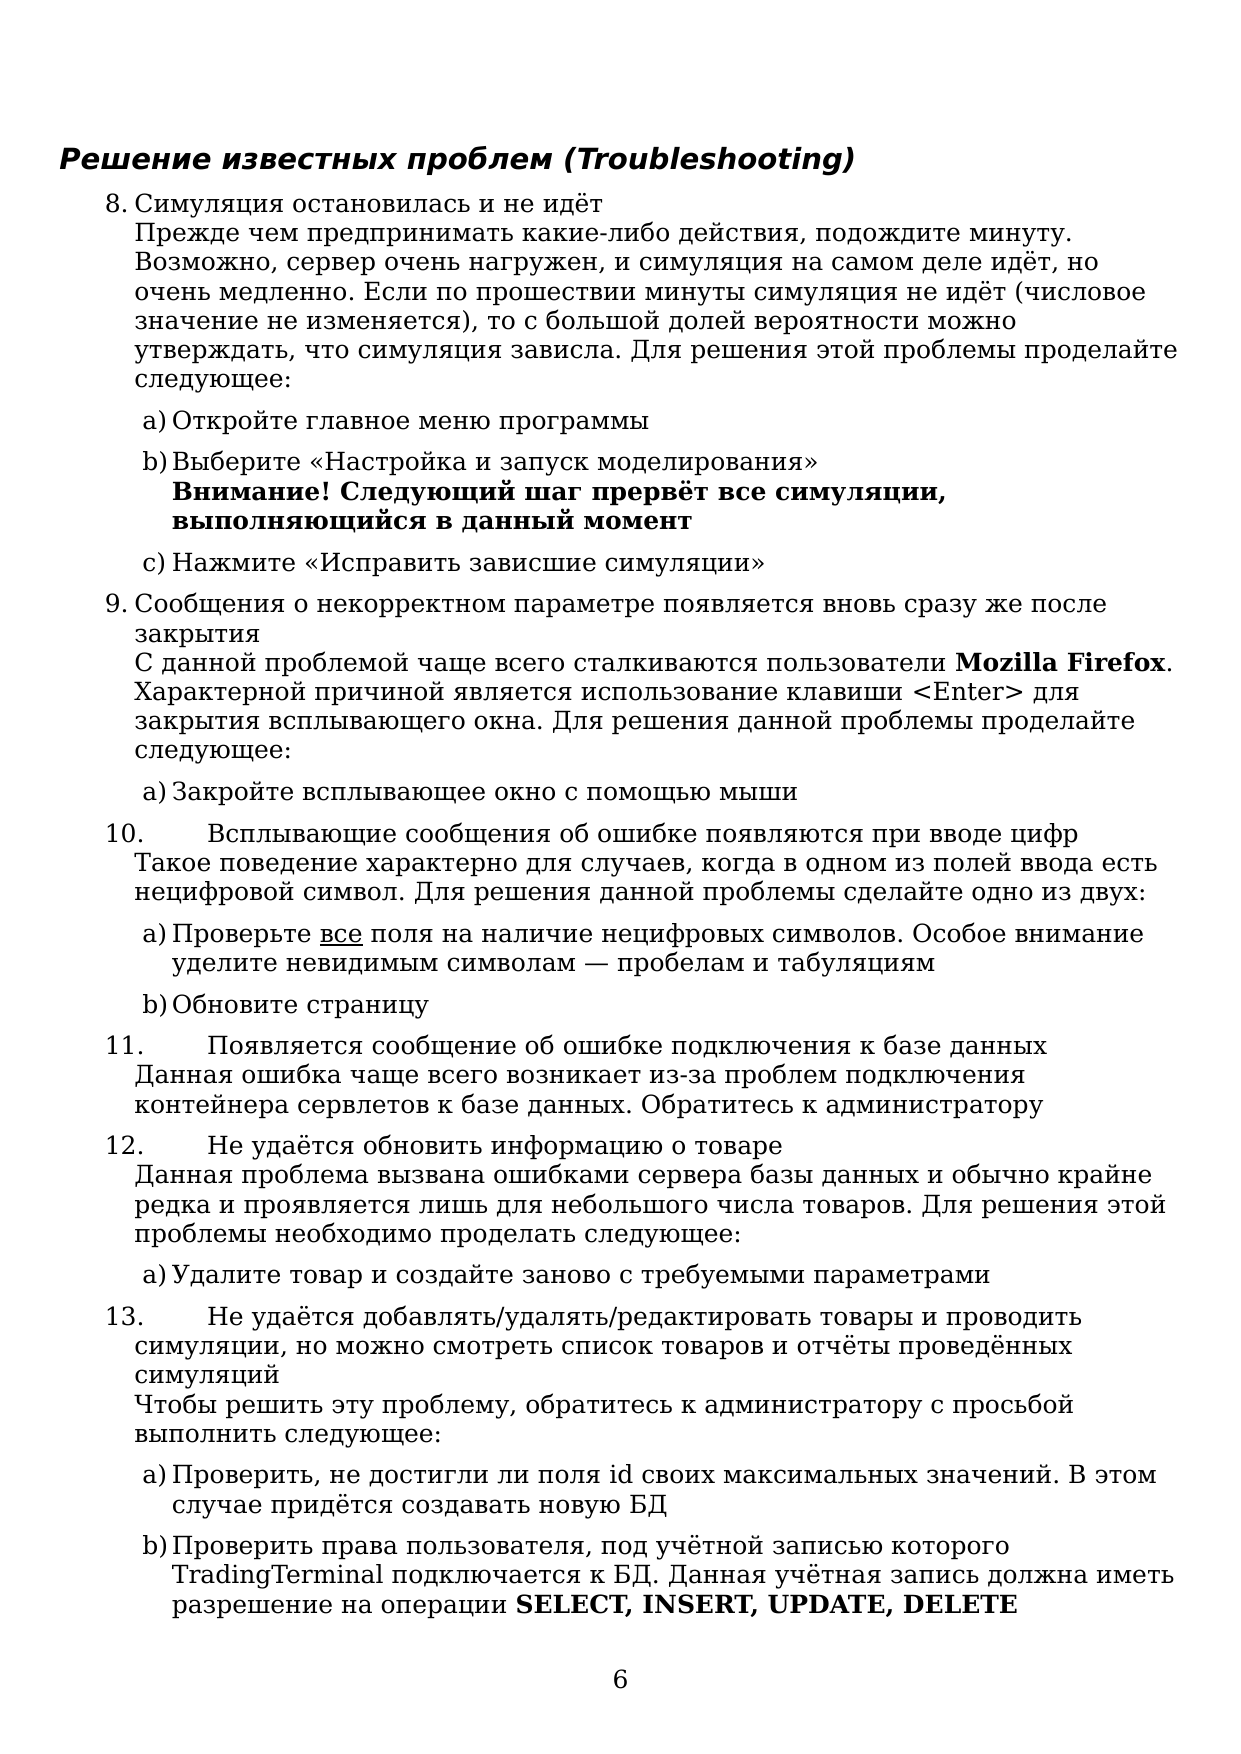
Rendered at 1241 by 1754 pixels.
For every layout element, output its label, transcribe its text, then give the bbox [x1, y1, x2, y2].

list Нажмите «Исправить зависшие симуляции» [134, 548, 1181, 577]
list Всплывающие сообщения об ошибке появляются при вводе цифр Такое поведение характерно для случаев, когда в одном из полей ввода есть нецифровой символ. Для решения данной проблемы сделайте одно из двух: [97, 819, 1181, 906]
subtitle Решение известных проблем (Troubleshooting) [59, 143, 1181, 177]
list Откройте главное меню программы [134, 406, 1181, 435]
list Не удаётся обновить информацию о товаре Данная проблема вызвана ошибками сервера базы данных и обычно крайне редка и проявляется лишь для небольшого числа товаров. Для решения этой проблемы необходимо проделать следующее: [97, 1131, 1181, 1248]
list Симуляция остановилась и не идёт Прежде чем предпринимать какие-либо действия, подождите минуту. Возможно, сервер очень нагружен, и симуляция на самом деле идёт, но очень медленно. Если по прошествии минуты симуляция не идёт (числовое значение не изменяется), то с большой долей вероятности можно утверждать, что симуляция зависла. Для решения этой проблемы проделайте следующее: [97, 189, 1181, 393]
list Проверить права пользователя, под учётной записью которого TradingTerminal подключается к БД. Данная учётная запись должна иметь разрешение на операции SELECT, INSERT, UPDATE, DELETE [134, 1531, 1181, 1619]
list Не удаётся добавлять/удалять/редактировать товары и проводить симуляции, но можно смотреть список товаров и отчёты проведённых симуляций Чтобы решить эту проблему, обратитесь к администратору с просьбой выполнить следующее: [97, 1302, 1181, 1448]
list Проверьте все поля на наличие нецифровых символов. Особое внимание уделите невидимым символам — пробелам и табуляциям [134, 919, 1181, 977]
list Появляется сообщение об ошибке подключения к базе данных Данная ошибка чаще всего возникает из-за проблем подключения контейнера сервлетов к базе данных. Обратитесь к администратору [97, 1031, 1181, 1119]
list Обновите страницу [134, 990, 1181, 1019]
list Выберите «Настройка и запуск моделирования» Внимание! Следующий шаг прервёт все симуляции, выполняющийся в данный момент [134, 447, 1181, 535]
list Сообщения о некорректном параметре появляется вновь сразу же после закрытия С данной проблемой чаще всего сталкиваются пользователи Mozilla Firefox. Характерной причиной является использование клавиши <Enter> для закрытия всплывающего окна. Для решения данной проблемы проделайте следующее: [97, 589, 1181, 765]
list Проверить, не достигли ли поля id своих максимальных значений. В этом случае придётся создавать новую БД [134, 1461, 1181, 1519]
list Закройте всплывающее окно с помощью мыши [134, 777, 1181, 806]
list Удалите товар и создайте заново с требуемыми параметрами [134, 1261, 1181, 1290]
